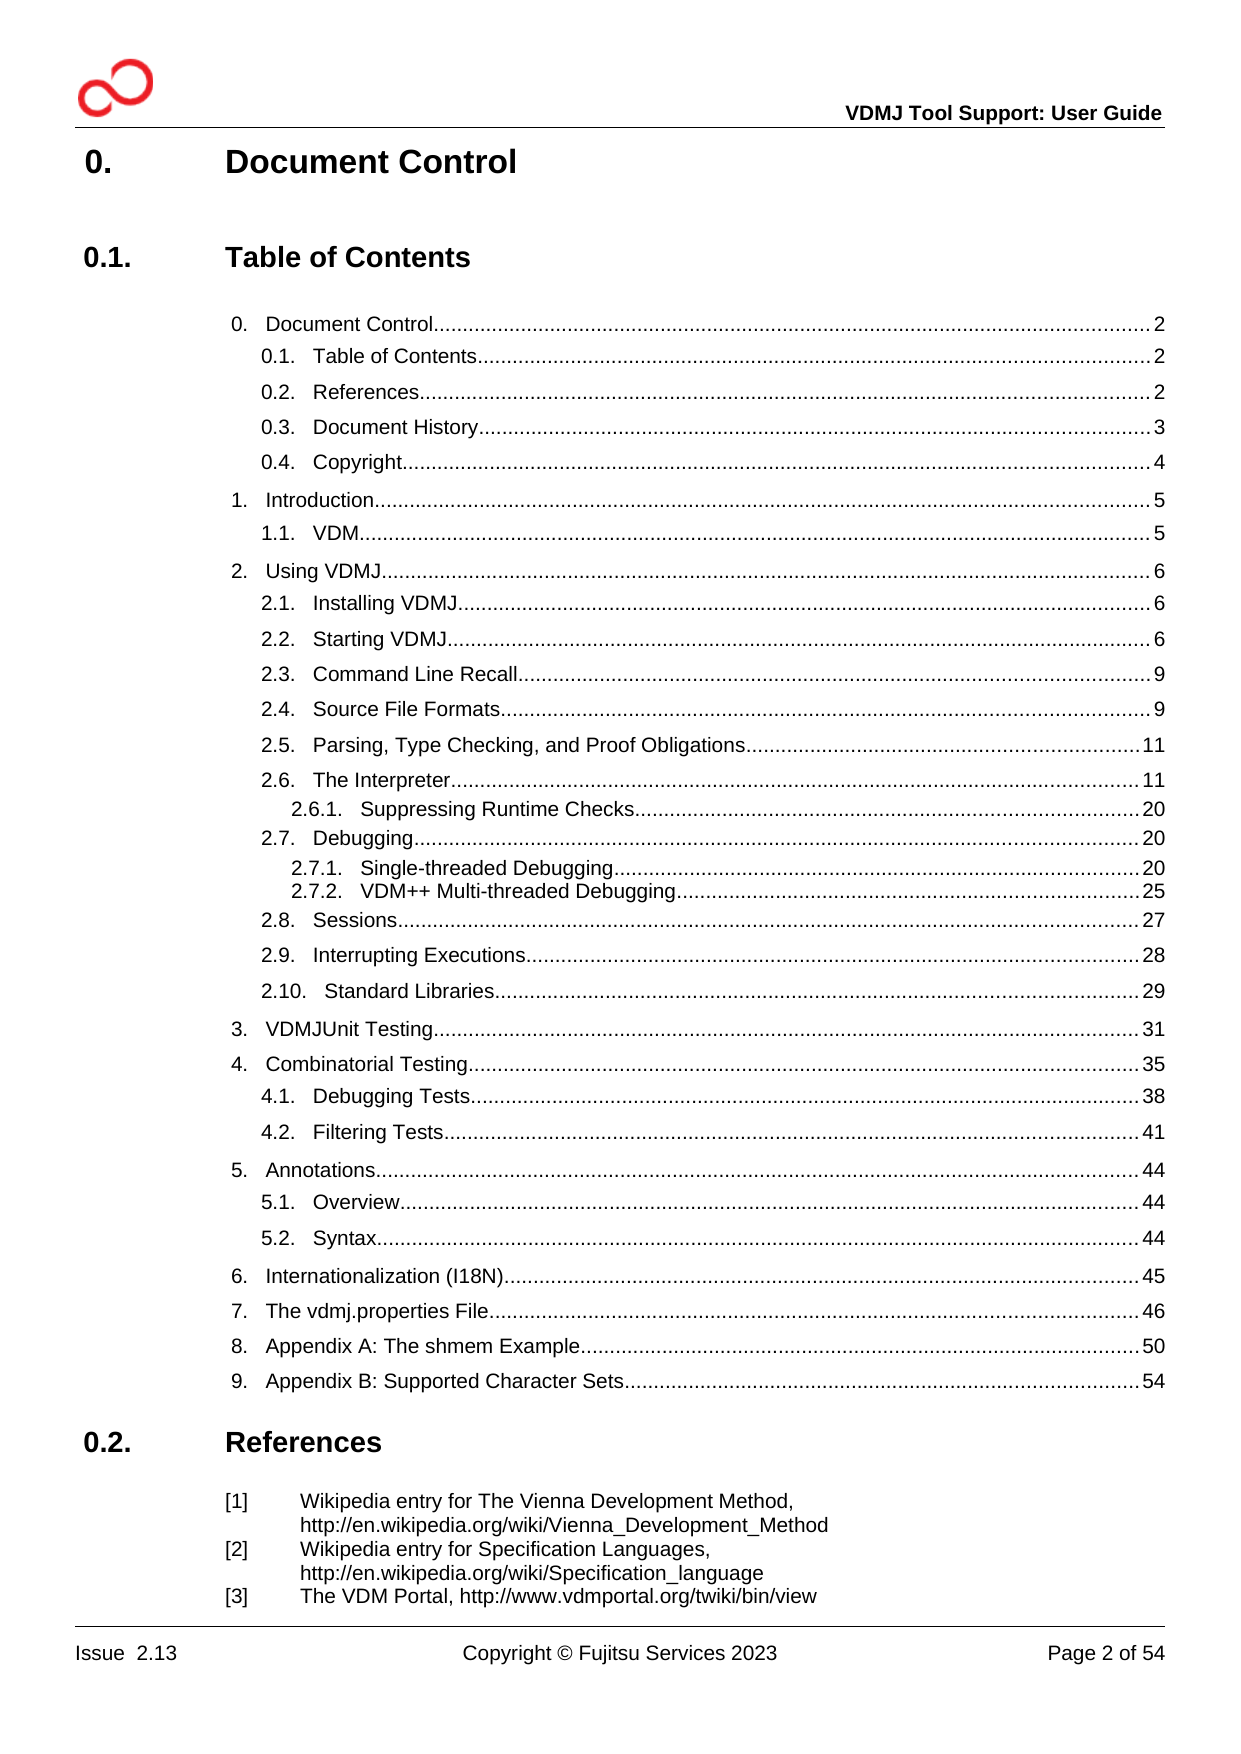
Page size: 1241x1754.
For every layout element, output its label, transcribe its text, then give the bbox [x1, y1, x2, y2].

text 1. Introduction 5 [225, 489, 1165, 512]
text 8. Appendix A: The shmem Example 50 [225, 1335, 1165, 1358]
list Wikipedia entry for The Vienna Development Method, http://en.wikipedia.org/wiki/Vienna_Development_Method [225, 1489, 1165, 1537]
text 4.1. Debugging Tests 38 [255, 1085, 1165, 1108]
text 2.5. Parsing, Type Checking, and Proof Obligations 11 [255, 733, 1165, 756]
text 5. Annotations 44 [225, 1159, 1165, 1182]
text 0.1. Table of Contents 2 [255, 345, 1165, 368]
picture [78, 52, 153, 127]
text 2.7.2. VDM++ Multi-threaded Debugging 25 [285, 879, 1165, 903]
text 2.10. Standard Libraries 29 [255, 979, 1165, 1003]
text 2.7.1. Single-threaded Debugging 20 [285, 856, 1165, 879]
text 2.8. Sessions 27 [255, 909, 1165, 932]
subtitle Document Control [75, 143, 1165, 181]
text 4.2. Filtering Tests 41 [255, 1120, 1165, 1144]
text 5.2. Syntax 44 [255, 1226, 1165, 1249]
text 2.7. Debugging 20 [255, 827, 1165, 850]
text 5.1. Overview 44 [255, 1191, 1165, 1214]
text 0.4. Copyright 4 [255, 451, 1165, 474]
text 2. Using VDMJ 6 [225, 559, 1165, 583]
text 0. Document Control 2 [225, 313, 1165, 336]
text 2.1. Installing VDMJ 6 [255, 592, 1165, 615]
text 1.1. VDM 5 [255, 521, 1165, 544]
text 2.9. Interrupting Executions 28 [255, 944, 1165, 967]
text 2.6. The Interpreter 11 [255, 768, 1165, 792]
text 2.6.1. Suppressing Runtime Checks 20 [285, 798, 1165, 821]
text 7. The vdmj.properties File 46 [225, 1300, 1165, 1323]
list The VDM Portal, http://www.vdmportal.org/twiki/bin/view [225, 1585, 1165, 1609]
text 4. Combinatorial Testing 35 [225, 1053, 1165, 1076]
text 9. Appendix B: Supported Character Sets 54 [225, 1370, 1165, 1393]
subtitle References [75, 1426, 1165, 1459]
text 3. VDMJUnit Testing 31 [225, 1018, 1165, 1041]
text 0.3. Document History 3 [255, 416, 1165, 439]
text 2.3. Command Line Recall 9 [255, 662, 1165, 686]
text 2.2. Starting VDMJ 6 [255, 627, 1165, 650]
text 0.2. References 2 [255, 380, 1165, 403]
list Wikipedia entry for Specification Languages, http://en.wikipedia.org/wiki/Specification_language [225, 1537, 1165, 1585]
text 6. Internationalization (I18N) 45 [225, 1264, 1165, 1288]
subtitle Table of Contents [75, 241, 1165, 274]
text 2.4. Source File Formats 9 [255, 698, 1165, 721]
